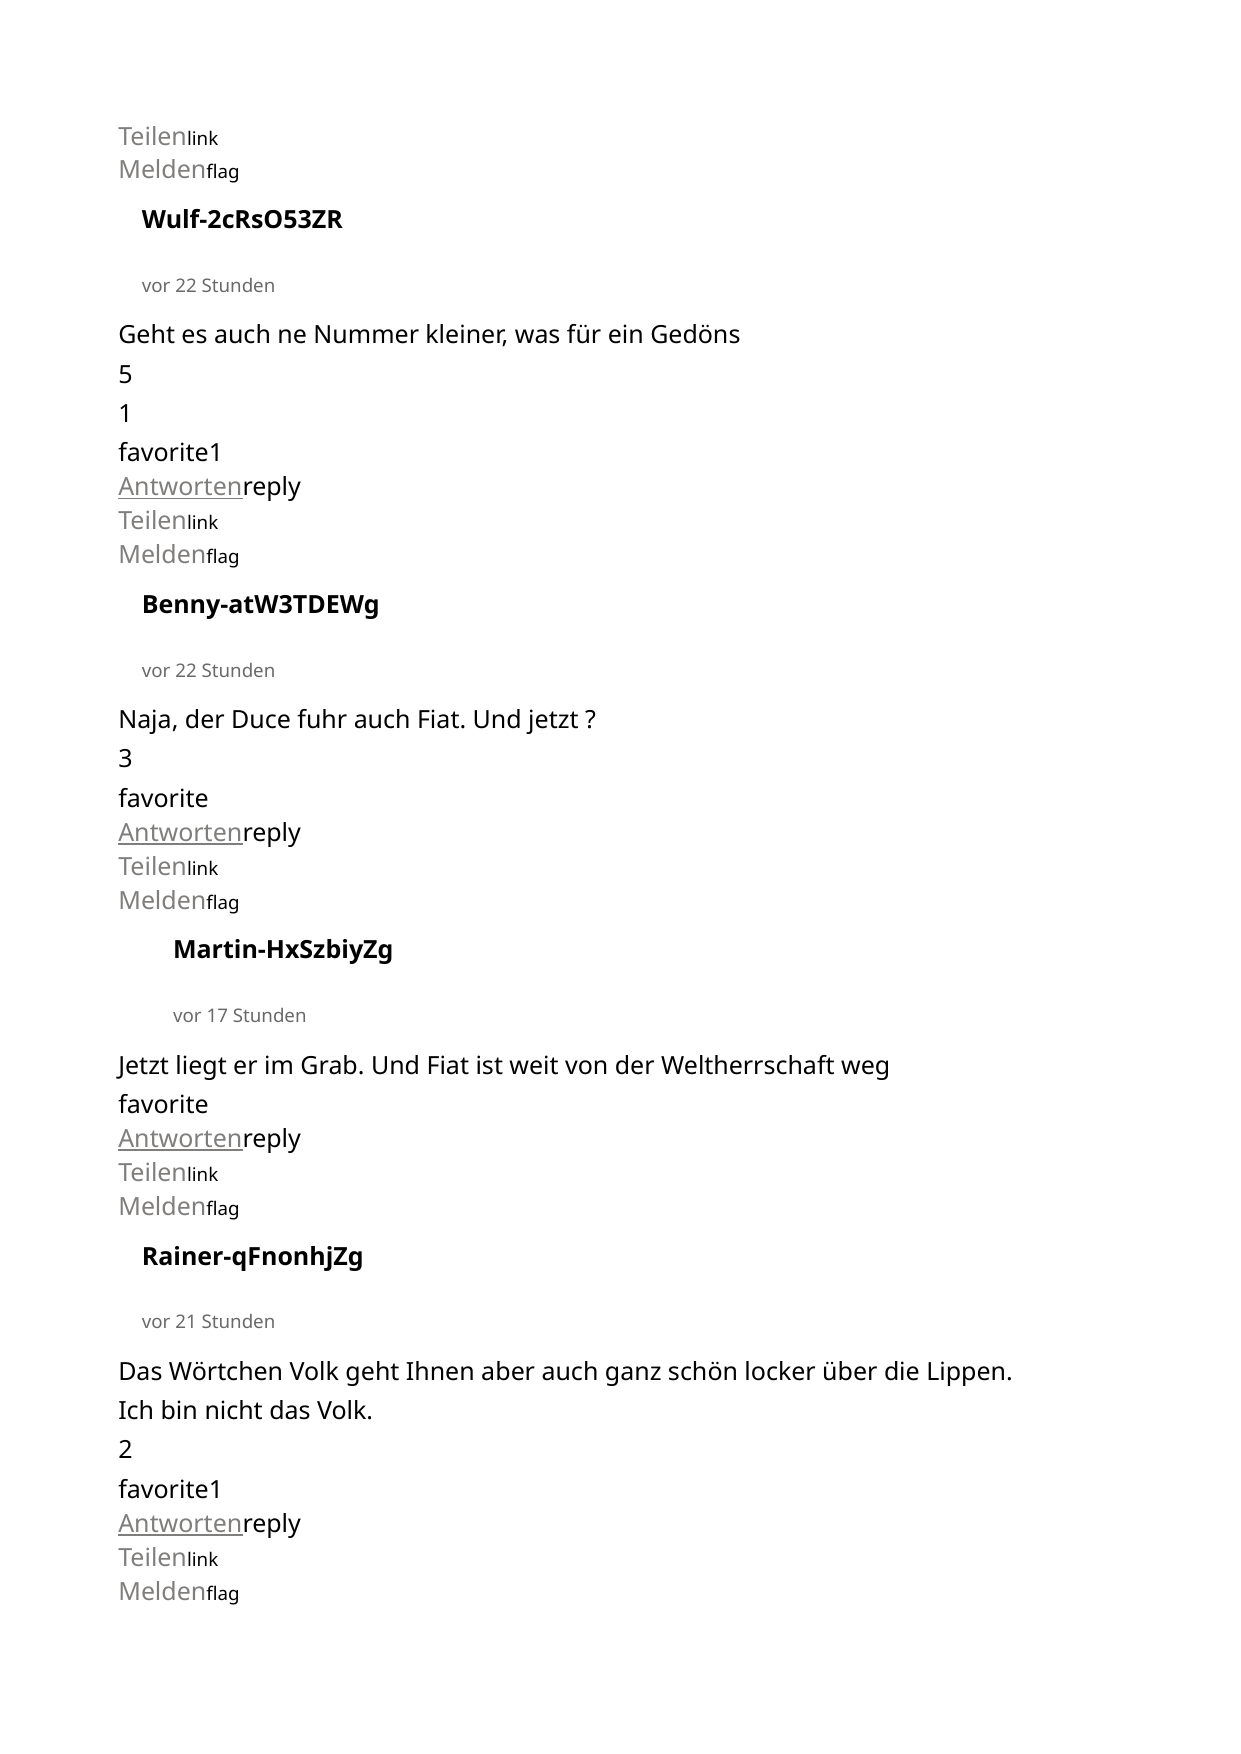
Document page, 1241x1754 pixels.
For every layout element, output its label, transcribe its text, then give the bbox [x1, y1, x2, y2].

text Meldenflag [118, 1189, 1122, 1223]
text Antwortenreply [118, 1121, 1122, 1155]
text Rainer-qFnonhjZg [142, 1238, 1114, 1272]
text 3 [118, 741, 1122, 775]
text Teilenlink [118, 118, 1122, 152]
text Das Wörtchen Volk geht Ihnen aber auch ganz schön locker über die Lippen. Ich bin nicht das Volk. [118, 1354, 1122, 1427]
text Martin-HxSzbiyZg [173, 932, 1114, 966]
text Naja, der Duce fuhr auch Fiat. Und jetzt ? [118, 702, 1122, 736]
text Meldenflag [118, 537, 1122, 571]
text Antwortenreply [118, 469, 1122, 503]
text Wulf-2cRsO53ZR [142, 202, 1114, 236]
text favorite1 [118, 435, 1122, 469]
text favorite [118, 780, 1122, 814]
text vor 21 Stunden [142, 1309, 1117, 1334]
text favorite1 [118, 1471, 1122, 1505]
text vor 22 Stunden [142, 272, 1117, 298]
text Meldenflag [118, 152, 1122, 186]
text Meldenflag [118, 1573, 1122, 1607]
text Meldenflag [118, 882, 1122, 916]
text vor 22 Stunden [142, 657, 1117, 682]
text vor 17 Stunden [173, 1002, 1117, 1028]
text Teilenlink [118, 1539, 1122, 1573]
text Jetzt liegt er im Grab. Und Fiat ist weit von der Weltherrschaft weg [118, 1047, 1122, 1081]
text Antwortenreply [118, 1505, 1122, 1539]
text Teilenlink [118, 848, 1122, 882]
text 2 [118, 1432, 1122, 1466]
text Teilenlink [118, 503, 1122, 537]
text 1 [118, 396, 1122, 429]
text favorite [118, 1087, 1122, 1121]
text Antwortenreply [118, 814, 1122, 848]
text Benny-atW3TDEWg [142, 587, 1114, 621]
text Geht es auch ne Nummer kleiner, was für ein Gedöns [118, 317, 1122, 351]
text Teilenlink [118, 1155, 1122, 1189]
text 5 [118, 356, 1122, 390]
